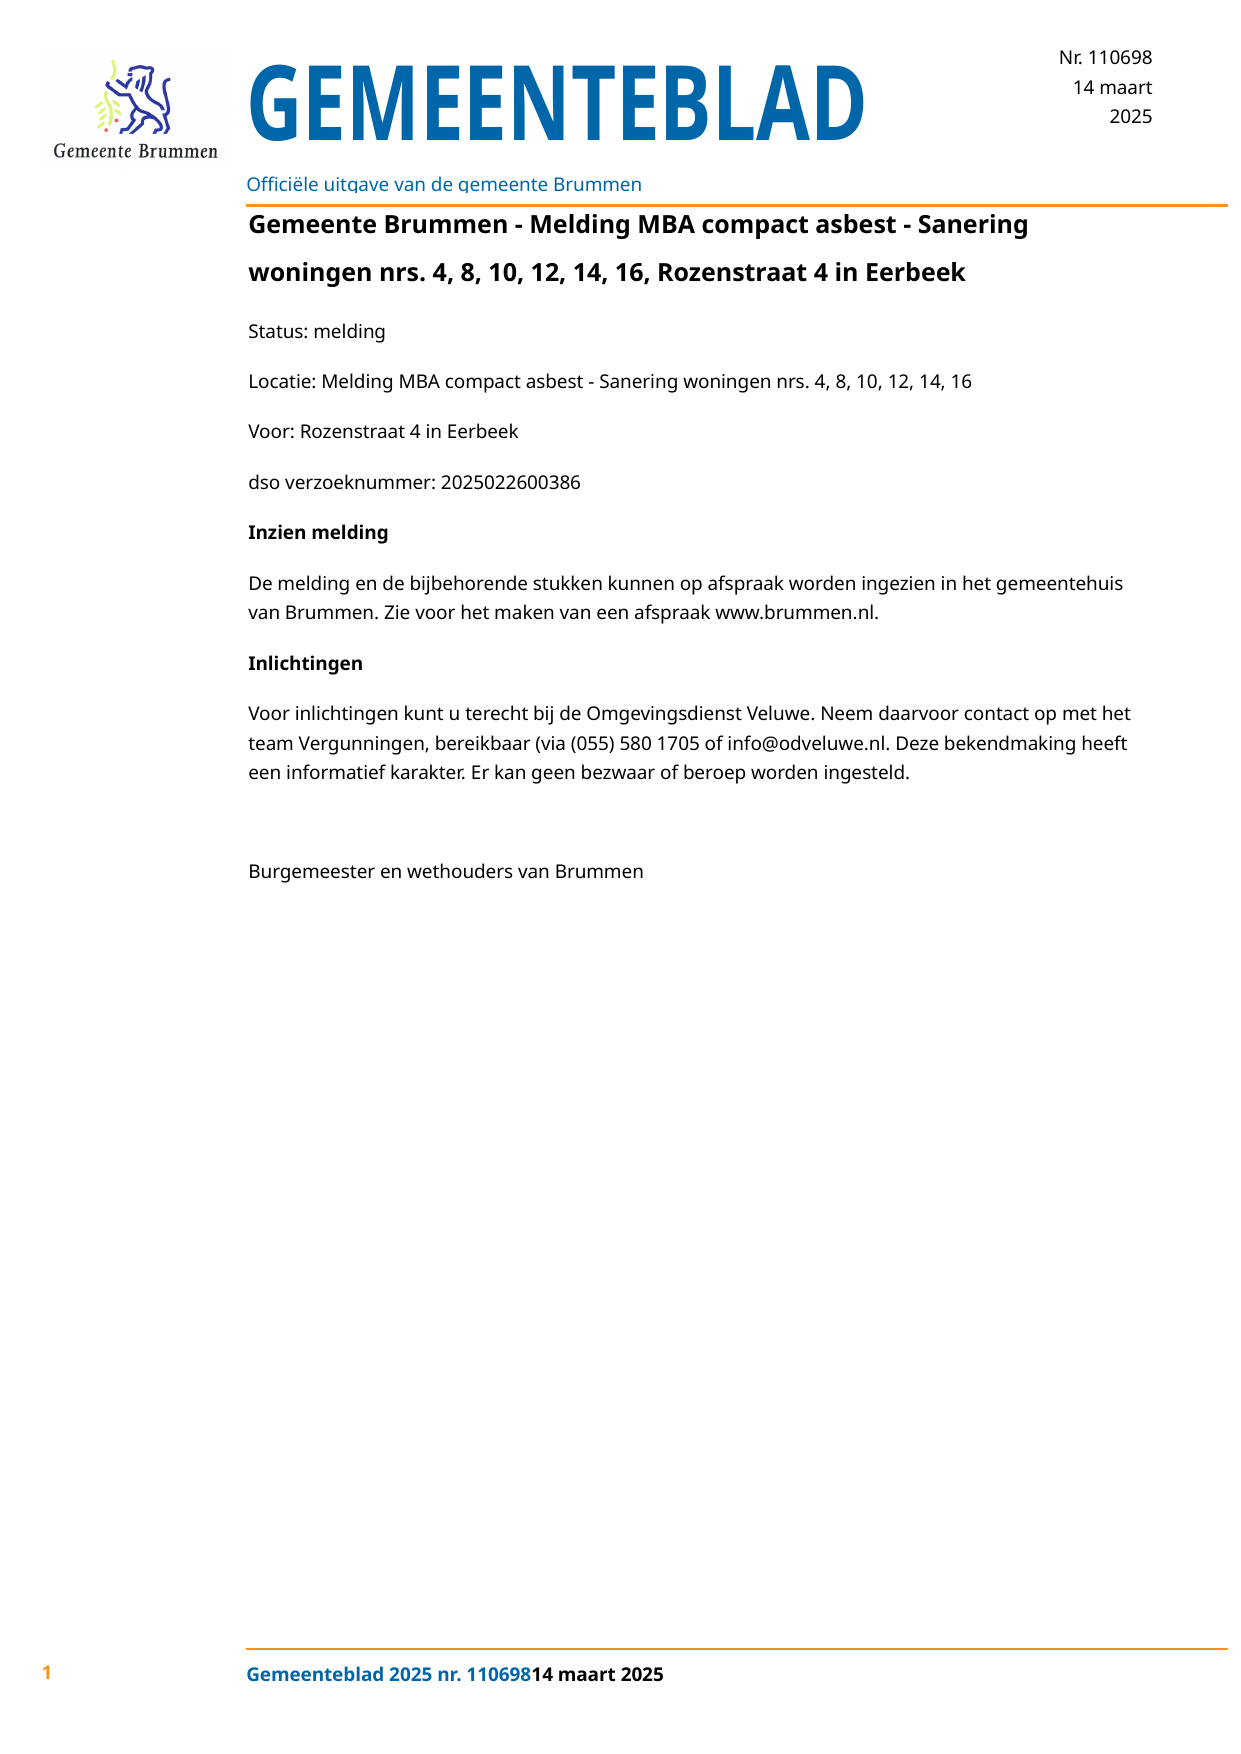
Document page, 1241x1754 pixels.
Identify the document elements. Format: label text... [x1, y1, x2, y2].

text De melding en de bijbehorende stukken kunnen op afspraak worden ingezien in het gemeentehuis van Brummen. Zie voor het maken van een afspraak www.brummen.nl. [248, 570, 1152, 625]
text Status: melding [248, 318, 1152, 344]
text Gemeente Brummen - Melding MBA compact asbest - Sanering woningen nrs. 4, 8, 10, 12, 14, 16, Rozenstraat 4 in Eerbeek [248, 207, 1152, 288]
text Inlichtingen [248, 650, 1152, 676]
text Locatie: Melding MBA compact asbest - Sanering woningen nrs. 4, 8, 10, 12, 14, 16 [248, 368, 1152, 394]
text Voor: Rozenstraat 4 in Eerbeek [248, 419, 1152, 444]
text Burgemeester en wethouders van Brummen [248, 858, 1152, 883]
text Voor inlichtingen kunt u terecht bij de Omgevingsdienst Veluwe. Neem daarvoor contact op met het team Vergunningen, bereikbaar (via (055) 580 1705 of info@odveluwe.nl. Deze bekendmaking heeft een informatief karakter. Er kan geen bezwaar of beroep worden ingesteld. [248, 700, 1152, 785]
text Inzien melding [248, 519, 1152, 545]
text dso verzoeknummer: 2025022600386 [248, 469, 1152, 495]
picture [41, 47, 231, 172]
